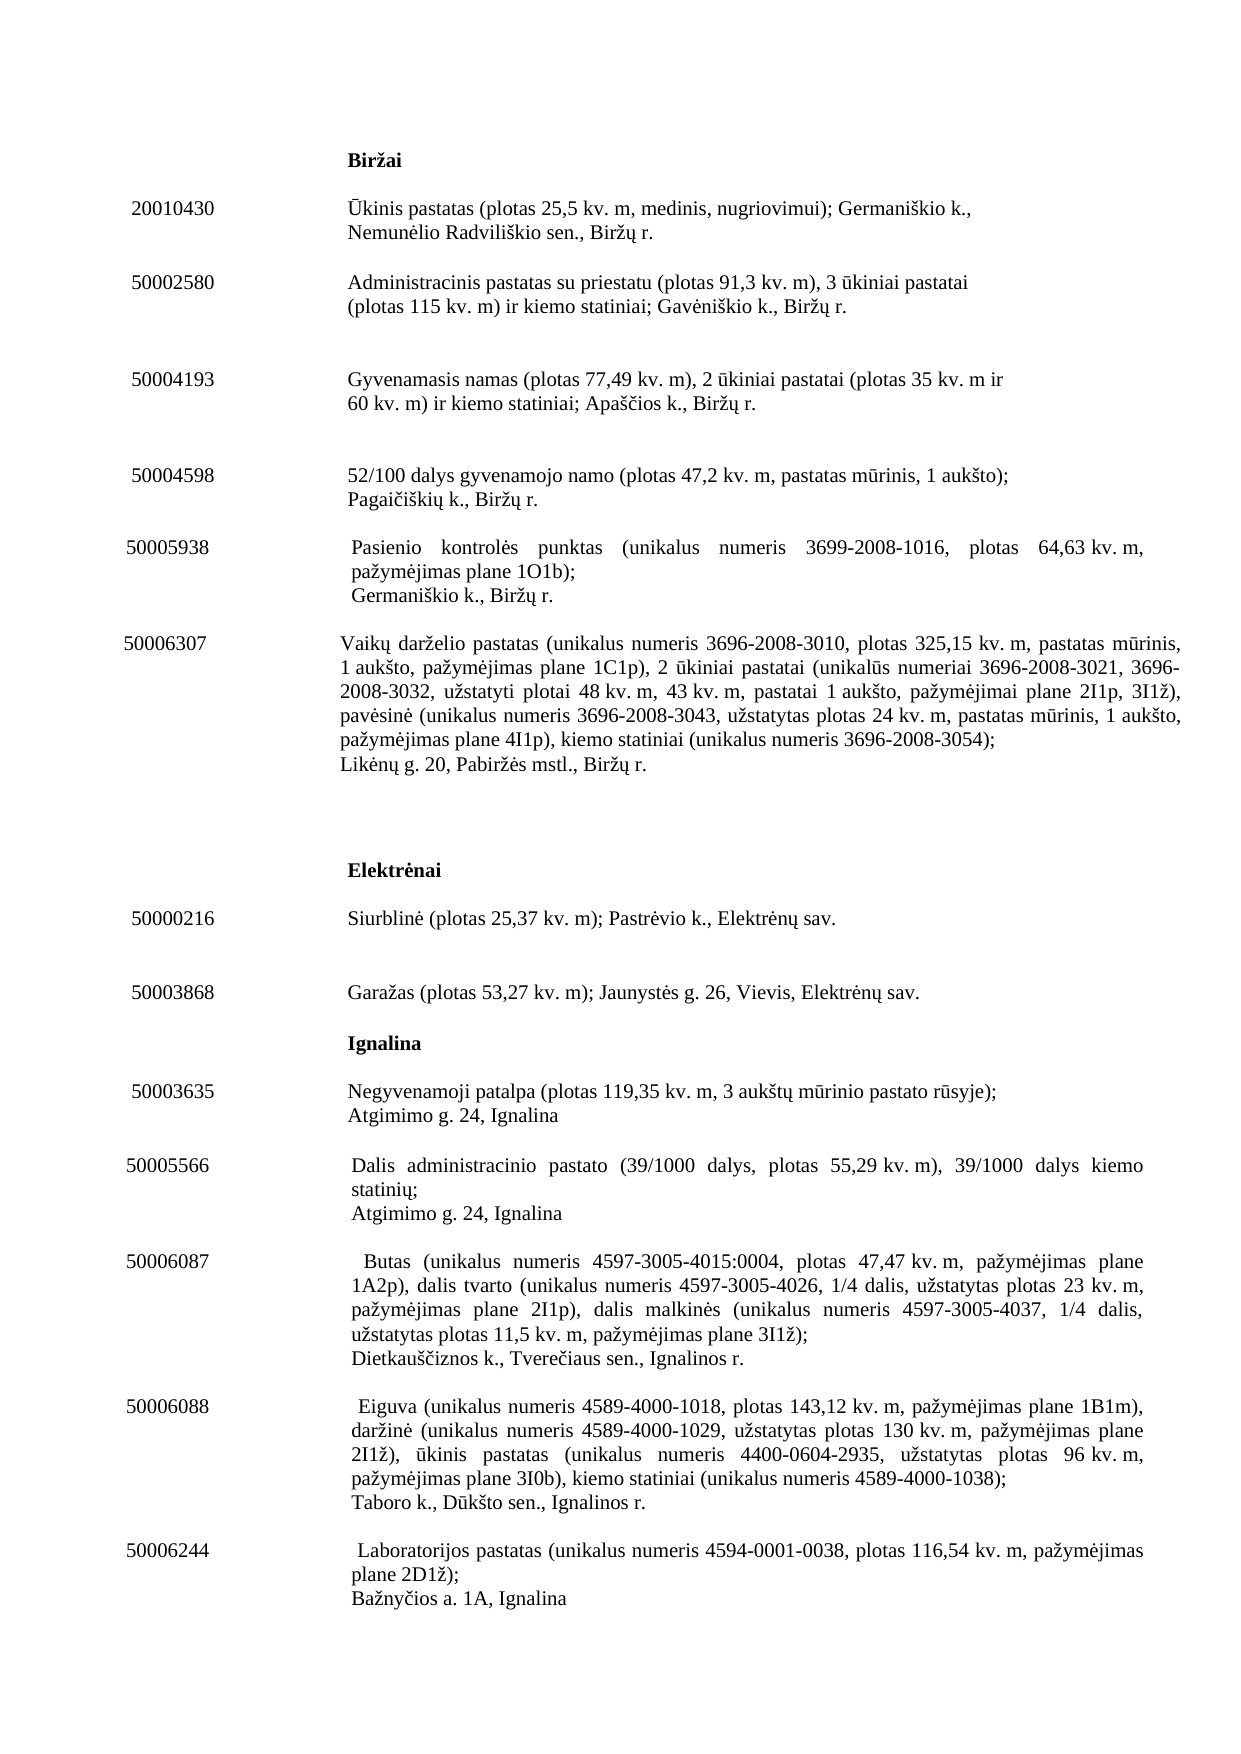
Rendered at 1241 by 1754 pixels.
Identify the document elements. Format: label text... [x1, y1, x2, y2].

table_cell [115, 172, 1155, 196]
table_cell [1081, 906, 1148, 956]
table_cell [115, 439, 1155, 463]
table_cell [1155, 246, 1164, 270]
table_cell 50005566 [115, 1153, 336, 1249]
table_cell [115, 148, 336, 172]
table_cell [101, 148, 114, 172]
table_cell [1077, 270, 1081, 342]
table_cell [1155, 1249, 1211, 1394]
table_cell [1104, 270, 1148, 342]
table_cell [1193, 148, 1211, 172]
table_cell Elektrėnai [336, 858, 1155, 882]
table_cell [1104, 366, 1148, 439]
table_cell [1155, 535, 1164, 631]
table_cell [1193, 246, 1211, 270]
table_cell [1155, 1153, 1211, 1249]
text 50006307 Vaikų darželio pastatas (unikalus numeris 3696-2008-3010, plotas 325,15 kv. m, pastatas mūrinis, 1 aukšto, pažymėjimas plane 1C1p), 2 ūkiniai pastatai (unikalūs numeriai 3696-2008-3021, 3696-2008-3032, užstatyti plotai 48 kv. m, 43 kv. m, pastatai 1 aukšto, pažymėjimai plane 2I1p, 3I1ž), pavėsinė (unikalus numeris 3696-2008-3043, užstatytas plotas 24 kv. m, pastatas mūrinis, 1 aukšto, pažymėjimas plane 4I1p), kiemo statiniai (unikalus numeris 3696-2008-3054); [118, 631, 1181, 751]
table_cell [1164, 439, 1170, 463]
table_cell [1170, 439, 1192, 463]
table_cell Laboratorijos pastatas (unikalus numeris 4594-0001-0038, plotas 116,54 kv. m, pažymėjimas plane 2D1ž); Bažnyčios a. 1A, Ignalina [336, 1538, 1155, 1634]
table_cell [101, 439, 114, 463]
table_cell [1155, 1079, 1211, 1129]
table_cell [1037, 196, 1074, 246]
table_cell [1193, 463, 1211, 535]
table_cell [1148, 906, 1155, 956]
table_cell [115, 882, 1155, 906]
table_cell [1155, 1394, 1211, 1538]
table_cell [1037, 980, 1081, 1031]
table_cell Negyvenamoji patalpa (plotas 119,35 kv. m, 3 aukštų mūrinio pastato rūsyje); Atgimimo g. 24, Ignalina [336, 1079, 1037, 1129]
table_cell [101, 366, 114, 439]
table_cell [101, 172, 114, 196]
table_cell [1148, 270, 1155, 342]
table_cell [1170, 246, 1192, 270]
table_cell Garažas (plotas 53,27 kv. m); Jaunystės g. 26, Vievis, Elektrėnų sav. [336, 980, 1037, 1031]
table_cell 50003868 [115, 980, 336, 1031]
table_cell [1081, 463, 1104, 535]
table_cell [1164, 172, 1170, 196]
table_cell Biržai [336, 148, 1155, 172]
table_cell [1170, 172, 1192, 196]
table_cell [1037, 270, 1074, 342]
table_cell [1170, 366, 1192, 439]
table_cell Eiguva (unikalus numeris 4589-4000-1018, plotas 143,12 kv. m, pažymėjimas plane 1B1m), daržinė (unikalus numeris 4589-4000-1029, užstatytas plotas 130 kv. m, pažymėjimas plane 2I1ž), ūkinis pastatas (unikalus numeris 4400-0604-2935, užstatytas plotas 96 kv. m, pažymėjimas plane 3I0b), kiemo statiniai (unikalus numeris 4589-4000-1038); Taboro k., Dūkšto sen., Ignalinos r. [336, 1394, 1155, 1538]
table_cell [115, 1031, 336, 1054]
table_cell [1081, 196, 1104, 246]
table_cell [101, 246, 114, 270]
table_cell [1193, 196, 1211, 246]
table_cell [1193, 343, 1211, 366]
table_cell Gyvenamasis namas (plotas 77,49 kv. m), 2 ūkiniai pastatai (plotas 35 kv. m ir 60 kv. m) ir kiemo statiniai; Apaščios k., Biržų r. [336, 366, 1037, 439]
text Likėnų g. 20, Pabiržės mstl., Biržų r. [340, 751, 1181, 776]
table_cell [1164, 463, 1170, 535]
table_header [118, 776, 1081, 858]
table_cell Pasienio kontrolės punktas (unikalus numeris 3699-2008-1016, plotas 64,63 kv. m, pažymėjimas plane 1O1b); Germaniškio k., Biržų r. [336, 535, 1155, 631]
table_cell [1104, 463, 1148, 535]
table_cell [1155, 1538, 1211, 1634]
table_cell [1155, 148, 1164, 172]
table_cell [1037, 906, 1081, 956]
table_cell [115, 858, 336, 882]
table_cell [1155, 1129, 1211, 1153]
table_cell [1077, 366, 1081, 439]
table_cell [1155, 463, 1164, 535]
table_cell [115, 1129, 1155, 1153]
table_cell [1193, 270, 1211, 342]
table_cell [1164, 148, 1170, 172]
table_cell [101, 463, 114, 535]
table_cell Ūkinis pastatas (plotas 25,5 kv. m, medinis, nugriovimui); Germaniškio k., Nemunėlio Radviliškio sen., Biržų r. [336, 196, 1037, 246]
table_cell Siurblinė (plotas 25,37 kv. m); Pastrėvio k., Elektrėnų sav. [336, 906, 1037, 956]
table_cell [1155, 172, 1164, 196]
table_cell [1037, 463, 1074, 535]
table_cell 50004598 [115, 463, 336, 535]
table_cell 50004193 [115, 366, 336, 439]
table_cell [1170, 270, 1192, 342]
table_cell [1037, 366, 1074, 439]
table_cell [1164, 270, 1170, 342]
table_cell 50006088 [115, 1394, 336, 1538]
table_cell [1193, 366, 1211, 439]
table_cell [1155, 196, 1164, 246]
table_cell [1164, 246, 1170, 270]
table_cell 50006244 [115, 1538, 336, 1634]
table_header [1155, 776, 1211, 858]
table_cell [1148, 980, 1155, 1031]
table_cell Administracinis pastatas su priestatu (plotas 91,3 kv. m), 3 ūkiniai pastatai (plotas 115 kv. m) ir kiemo statiniai; Gavėniškio k., Biržų r. [336, 270, 1037, 342]
table_cell [1155, 270, 1164, 342]
table_cell [1081, 366, 1104, 439]
table_cell [1170, 343, 1192, 366]
table_cell [1077, 463, 1081, 535]
table_cell [1081, 1079, 1148, 1129]
table_cell [115, 1055, 1155, 1079]
table_cell [1155, 1055, 1211, 1079]
table_cell [1193, 172, 1211, 196]
table_cell [101, 196, 114, 246]
table_cell [101, 343, 114, 366]
table_cell [1148, 463, 1155, 535]
table_cell [1155, 343, 1164, 366]
table_cell Ignalina [336, 1031, 1155, 1054]
table_cell Butas (unikalus numeris 4597-3005-4015:0004, plotas 47,47 kv. m, pažymėjimas plane 1A2p), dalis tvarto (unikalus numeris 4597-3005-4026, 1/4 dalis, užstatytas plotas 23 kv. m, pažymėjimas plane 2I1p), dalis malkinės (unikalus numeris 4597-3005-4037, 1/4 dalis, užstatytas plotas 11,5 kv. m, pažymėjimas plane 3I1ž); Dietkauščiznos k., Tverečiaus sen., Ignalinos r. [336, 1249, 1155, 1394]
table_cell [1164, 343, 1170, 366]
table_cell [101, 535, 114, 631]
table_cell [1155, 366, 1164, 439]
table_cell [1155, 858, 1211, 882]
table_cell 50005938 [115, 535, 336, 631]
table_cell [1164, 196, 1170, 246]
table_cell [1193, 535, 1211, 631]
table_cell [1155, 956, 1211, 980]
table_cell [1081, 270, 1104, 342]
table_cell [115, 246, 1155, 270]
table_cell [1148, 196, 1155, 246]
table_cell [1155, 906, 1211, 956]
table_cell 50000216 [115, 906, 336, 956]
table_cell 20010430 [115, 196, 336, 246]
table_cell [1155, 980, 1211, 1031]
table_cell [1037, 1079, 1081, 1129]
table_cell [1170, 463, 1192, 535]
table_cell [1164, 366, 1170, 439]
table_cell [1077, 196, 1081, 246]
table_cell [1193, 439, 1211, 463]
table_cell [1081, 980, 1148, 1031]
table_cell [101, 270, 114, 342]
table_cell [1170, 535, 1192, 631]
table_cell [1155, 882, 1211, 906]
table_cell 50003635 [115, 1079, 336, 1129]
table_cell 52/100 dalys gyvenamojo namo (plotas 47,2 kv. m, pastatas mūrinis, 1 aukšto); Pagaičiškių k., Biržų r. [336, 463, 1037, 535]
table_cell [115, 343, 1155, 366]
table_cell 50006087 [115, 1249, 336, 1394]
table_cell Dalis administracinio pastato (39/1000 dalys, plotas 55,29 kv. m), 39/1000 dalys kiemo statinių; Atgimimo g. 24, Ignalina [336, 1153, 1155, 1249]
table_header [1081, 776, 1148, 858]
table_cell 50002580 [115, 270, 336, 342]
table_cell [1170, 196, 1192, 246]
table_cell [1148, 366, 1155, 439]
table_header [1148, 776, 1155, 858]
table_cell [1164, 535, 1170, 631]
table_cell [1155, 1031, 1211, 1054]
table_cell [1148, 1079, 1155, 1129]
table_cell [1104, 196, 1148, 246]
table_cell [115, 956, 1155, 980]
table_cell [1155, 439, 1164, 463]
table_cell [1170, 148, 1192, 172]
